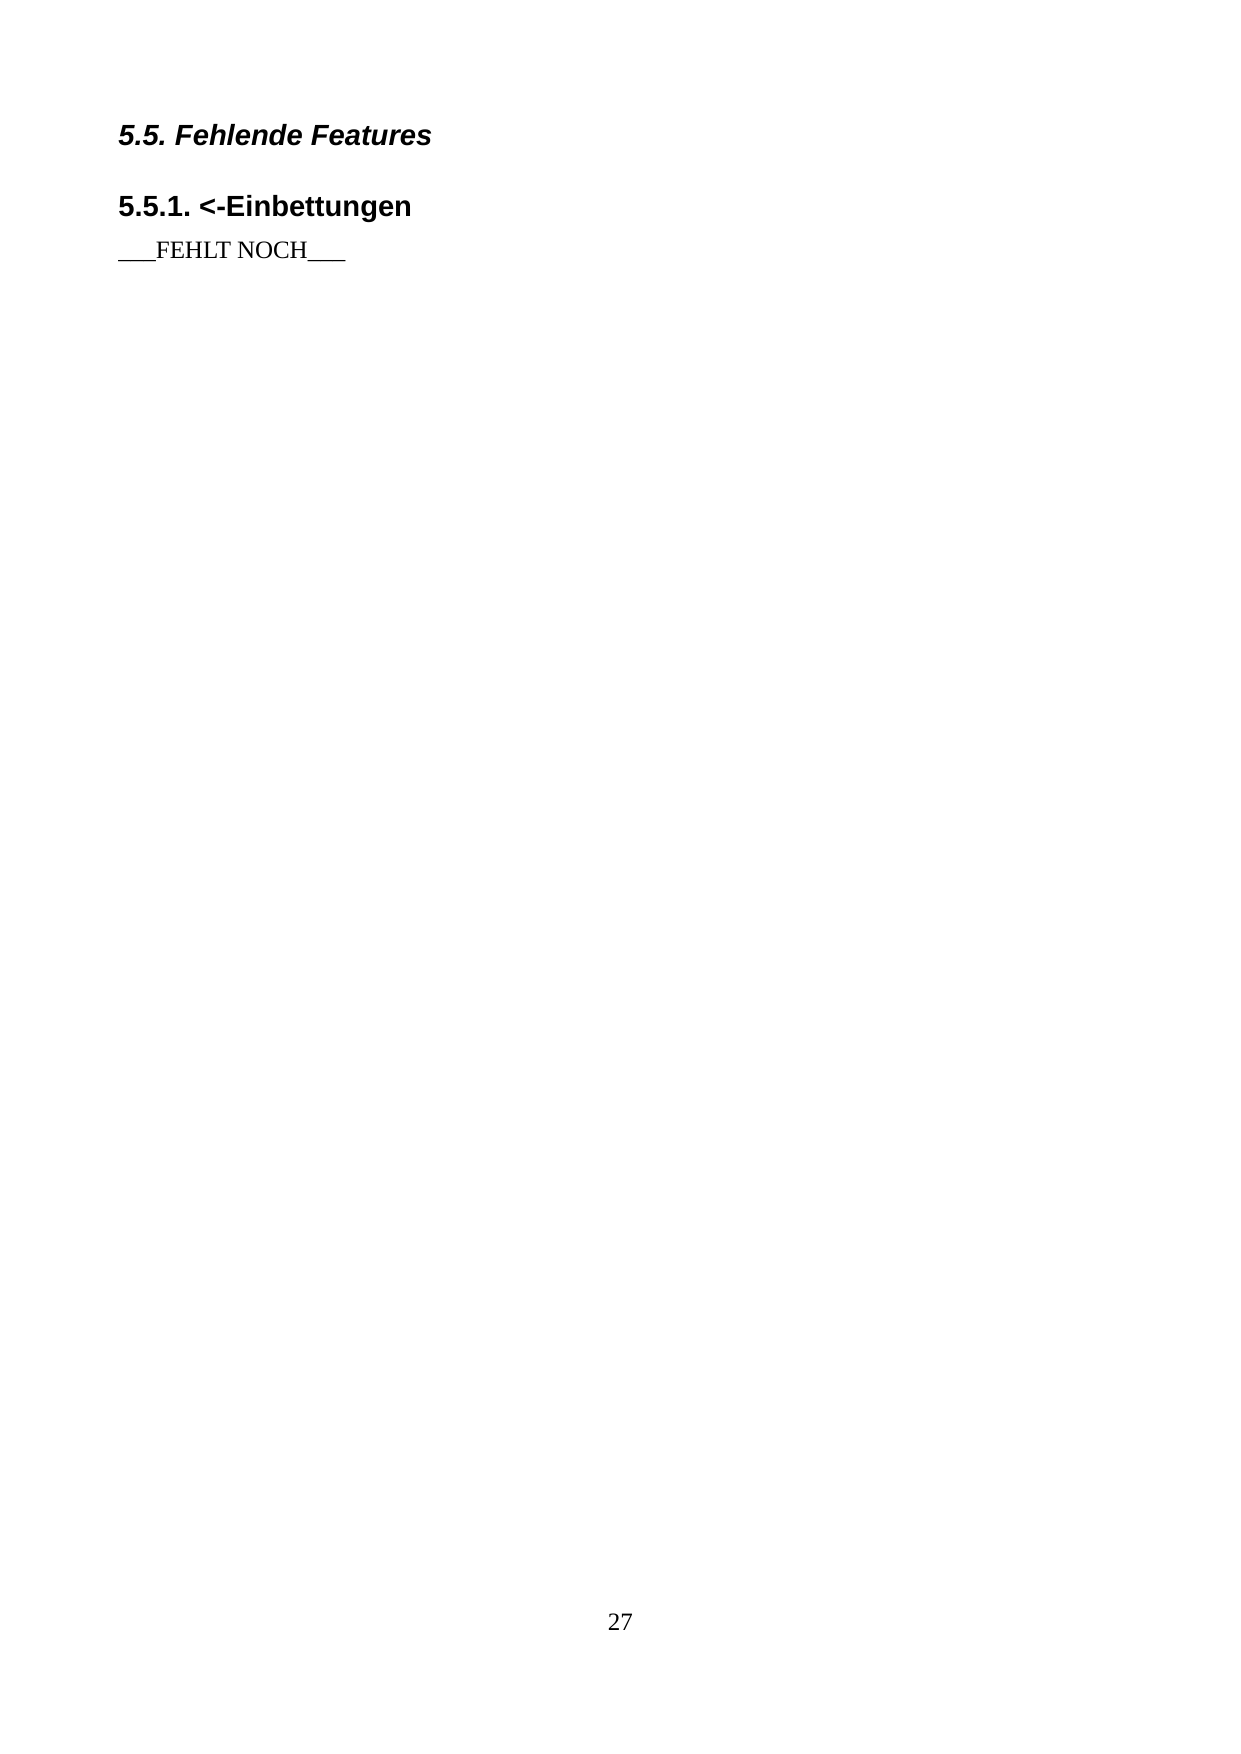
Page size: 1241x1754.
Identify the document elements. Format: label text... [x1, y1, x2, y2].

text ___FEHLT NOCH___ [118, 235, 1122, 264]
subtitle 5.5.1. <-Einbettungen [118, 189, 1122, 223]
subtitle 5.5. Fehlende Features [118, 118, 1122, 152]
